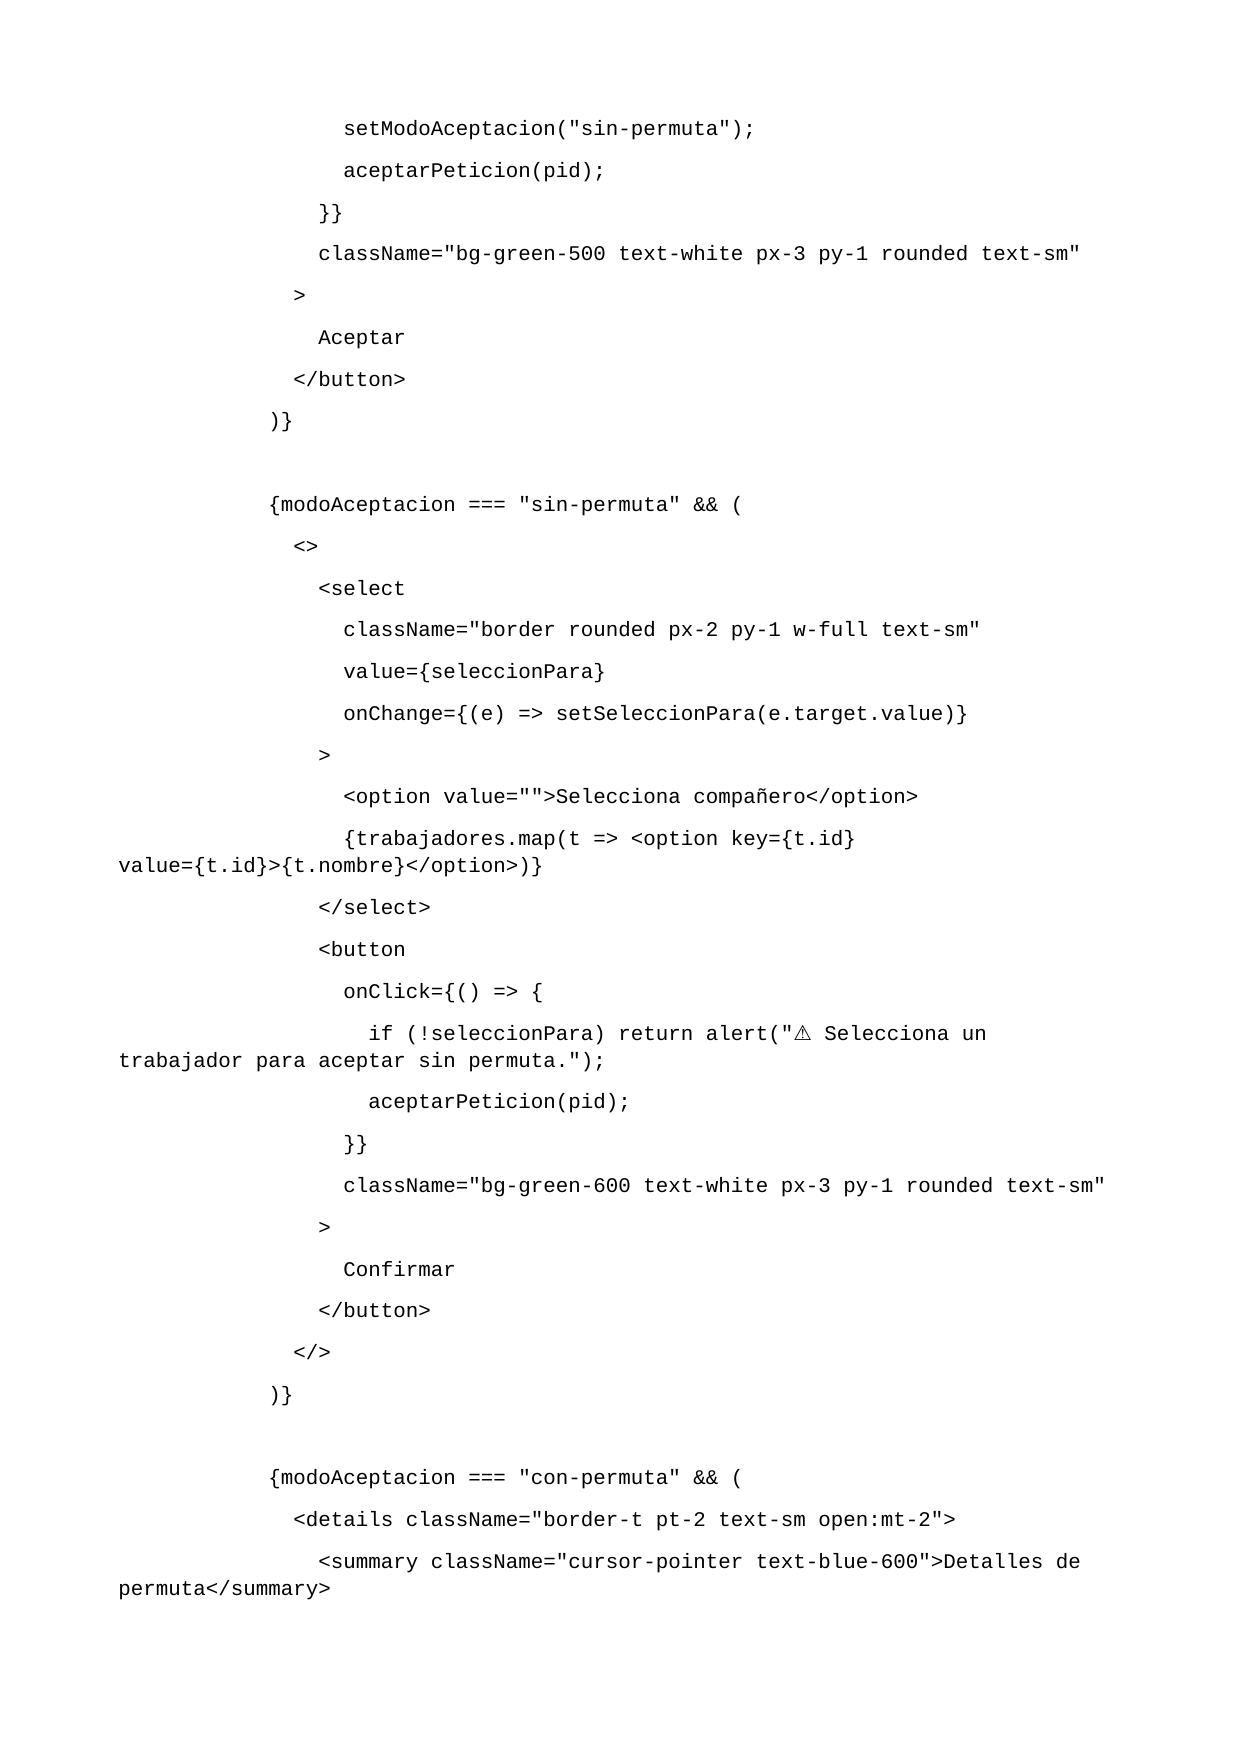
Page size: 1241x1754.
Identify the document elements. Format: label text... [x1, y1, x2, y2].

text }} [118, 202, 1122, 225]
text <> [118, 536, 1122, 559]
text Aceptar [118, 327, 1122, 351]
text value={seleccionPara} [118, 661, 1122, 685]
text <select [118, 578, 1122, 601]
text aceptarPeticion(pid); [118, 1091, 1122, 1115]
text onClick={() => { [118, 981, 1122, 1004]
text </> [118, 1342, 1122, 1366]
text <summary className="cursor-pointer text-blue-600">Detalles de permuta</summary> [118, 1551, 1122, 1602]
text <details className="border-t pt-2 text-sm open:mt-2"> [118, 1509, 1122, 1533]
text > [118, 1217, 1122, 1240]
text <button [118, 939, 1122, 963]
text className="border rounded px-2 py-1 w-full text-sm" [118, 619, 1122, 643]
text </button> [118, 369, 1122, 392]
text <option value="">Selecciona compañero</option> [118, 786, 1122, 810]
text }} [118, 1133, 1122, 1157]
text className="bg-green-500 text-white px-3 py-1 rounded text-sm" [118, 243, 1122, 267]
text > [118, 745, 1122, 768]
text {modoAceptacion === "con-permuta" && ( [118, 1467, 1122, 1491]
text {trabajadores.map(t => <option key={t.id} value={t.id}>{t.nombre}</option>)} [118, 828, 1122, 879]
text Confirmar [118, 1258, 1122, 1282]
text )} [118, 1384, 1122, 1407]
text > [118, 285, 1122, 309]
text </button> [118, 1300, 1122, 1324]
text {modoAceptacion === "sin-permuta" && ( [118, 494, 1122, 518]
text aceptarPeticion(pid); [118, 160, 1122, 183]
text </select> [118, 897, 1122, 921]
text className="bg-green-600 text-white px-3 py-1 rounded text-sm" [118, 1175, 1122, 1199]
text if (!seleccionPara) return alert("⚠️ Selecciona un trabajador para aceptar sin permuta."); [118, 1022, 1122, 1073]
text setModoAceptacion("sin-permuta"); [118, 118, 1122, 142]
text onChange={(e) => setSeleccionPara(e.target.value)} [118, 703, 1122, 727]
text )} [118, 411, 1122, 434]
